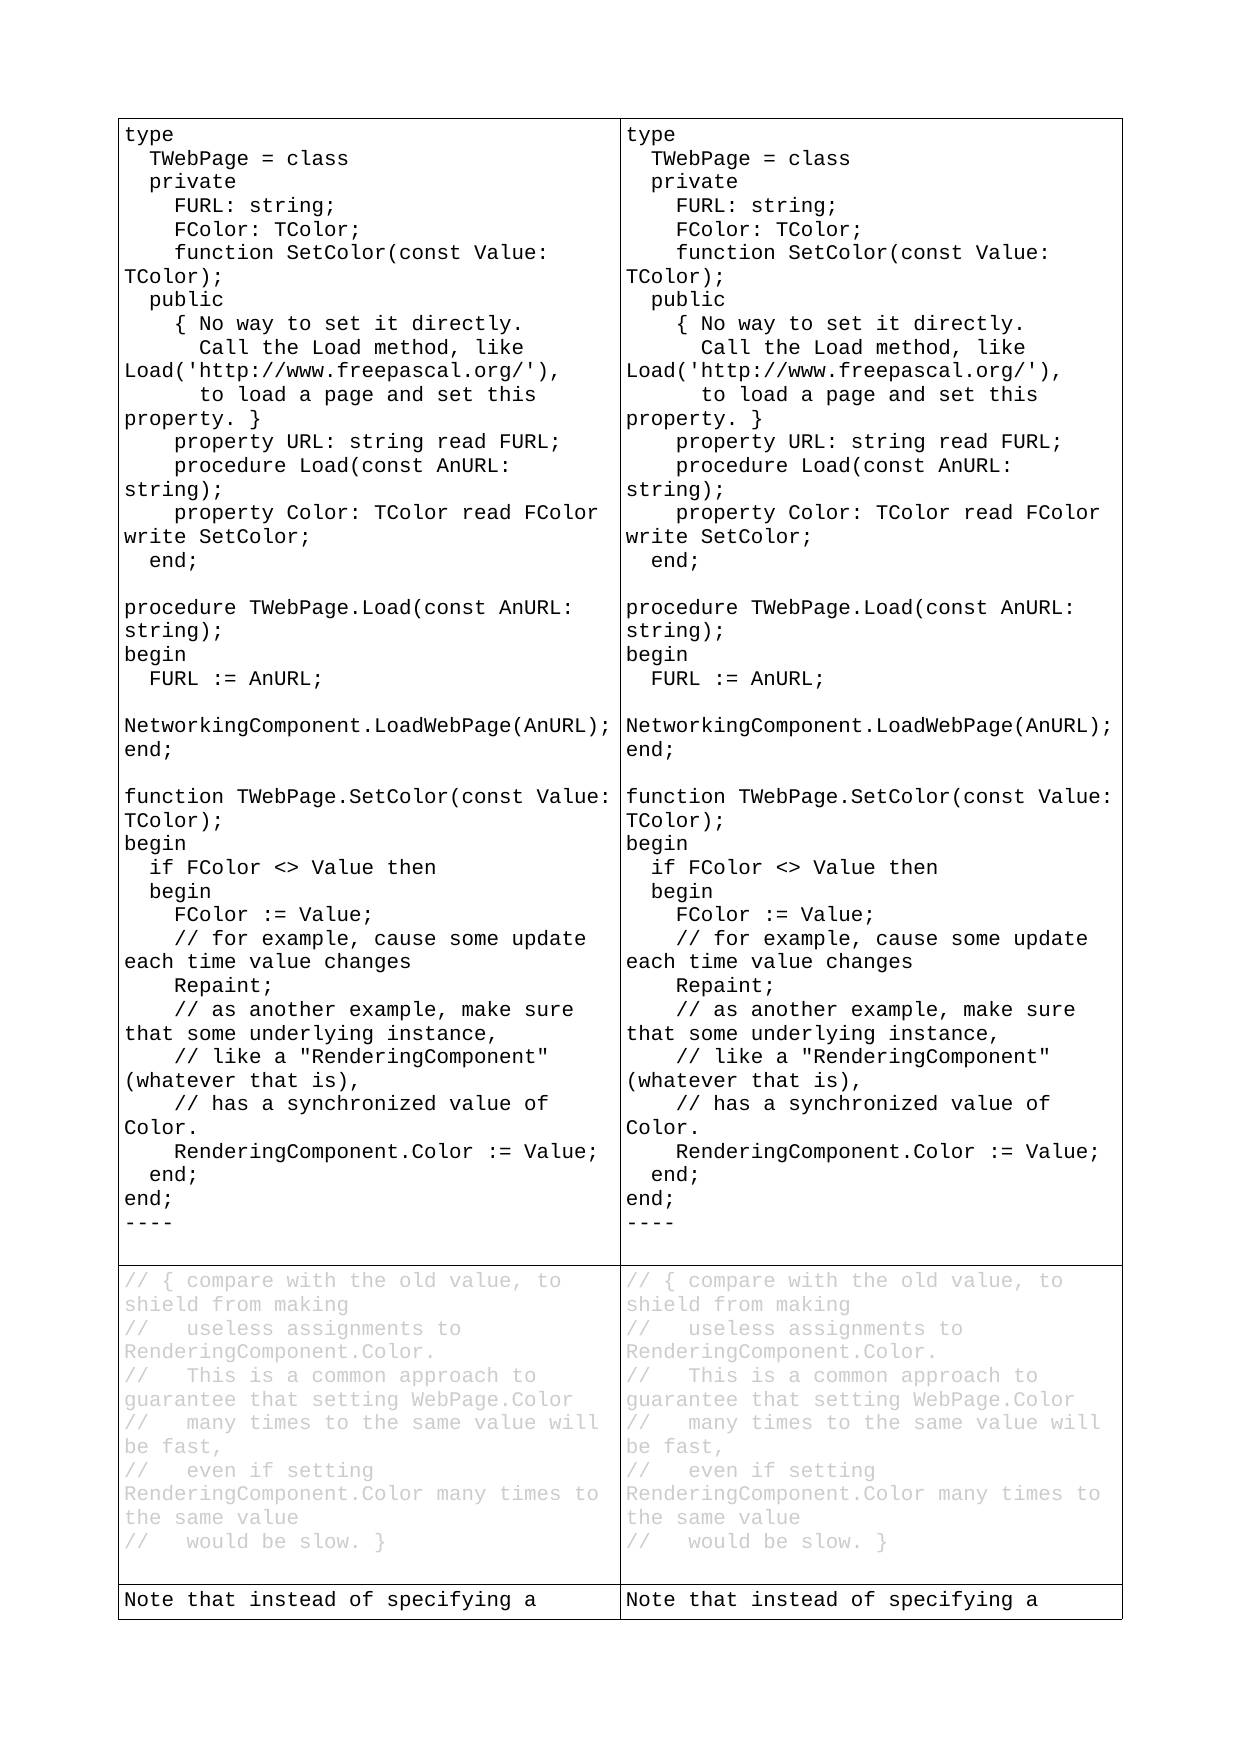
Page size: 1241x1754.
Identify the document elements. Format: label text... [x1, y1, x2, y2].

table_cell Note that instead of specifying a [621, 1585, 1122, 1619]
table_cell Note that instead of specifying a [119, 1585, 620, 1619]
table_cell ---- type TWebPage = class private FURL: string; FColor: TColor; function SetColor(const Value: TColor); public { No way to set it directly. Call the Load method, like Load('http://www.freepascal.org/'), to load a page and set this property. } property URL: string read FURL; procedure Load(const AnURL: string); property Color: TColor read FColor write SetColor; end; procedure TWebPage.Load(const AnURL: string); begin FURL := AnURL; NetworkingComponent.LoadWebPage(AnURL); end; function TWebPage.SetColor(const Value: TColor); begin if FColor <> Value then begin FColor := Value; // for example, cause some update each time value changes Repaint; // as another example, make sure that some underlying instance, // like a "RenderingComponent" (whatever that is), // has a synchronized value of Color. RenderingComponent.Color := Value; end; end; ---- [621, 119, 1122, 1265]
table_cell ---- type TWebPage = class private FURL: string; FColor: TColor; function SetColor(const Value: TColor); public { No way to set it directly. Call the Load method, like Load('http://www.freepascal.org/'), to load a page and set this property. } property URL: string read FURL; procedure Load(const AnURL: string); property Color: TColor read FColor write SetColor; end; procedure TWebPage.Load(const AnURL: string); begin FURL := AnURL; NetworkingComponent.LoadWebPage(AnURL); end; function TWebPage.SetColor(const Value: TColor); begin if FColor <> Value then begin FColor := Value; // for example, cause some update each time value changes Repaint; // as another example, make sure that some underlying instance, // like a "RenderingComponent" (whatever that is), // has a synchronized value of Color. RenderingComponent.Color := Value; end; end; ---- [119, 119, 620, 1265]
table_cell // { compare with the old value, to shield from making // useless assignments to RenderingComponent.Color. // This is a common approach to guarantee that setting WebPage.Color // many times to the same value will be fast, // even if setting RenderingComponent.Color many times to the same value // would be slow. } [621, 1266, 1122, 1584]
table_cell // { compare with the old value, to shield from making // useless assignments to RenderingComponent.Color. // This is a common approach to guarantee that setting WebPage.Color // many times to the same value will be fast, // even if setting RenderingComponent.Color many times to the same value // would be slow. } [119, 1266, 620, 1584]
